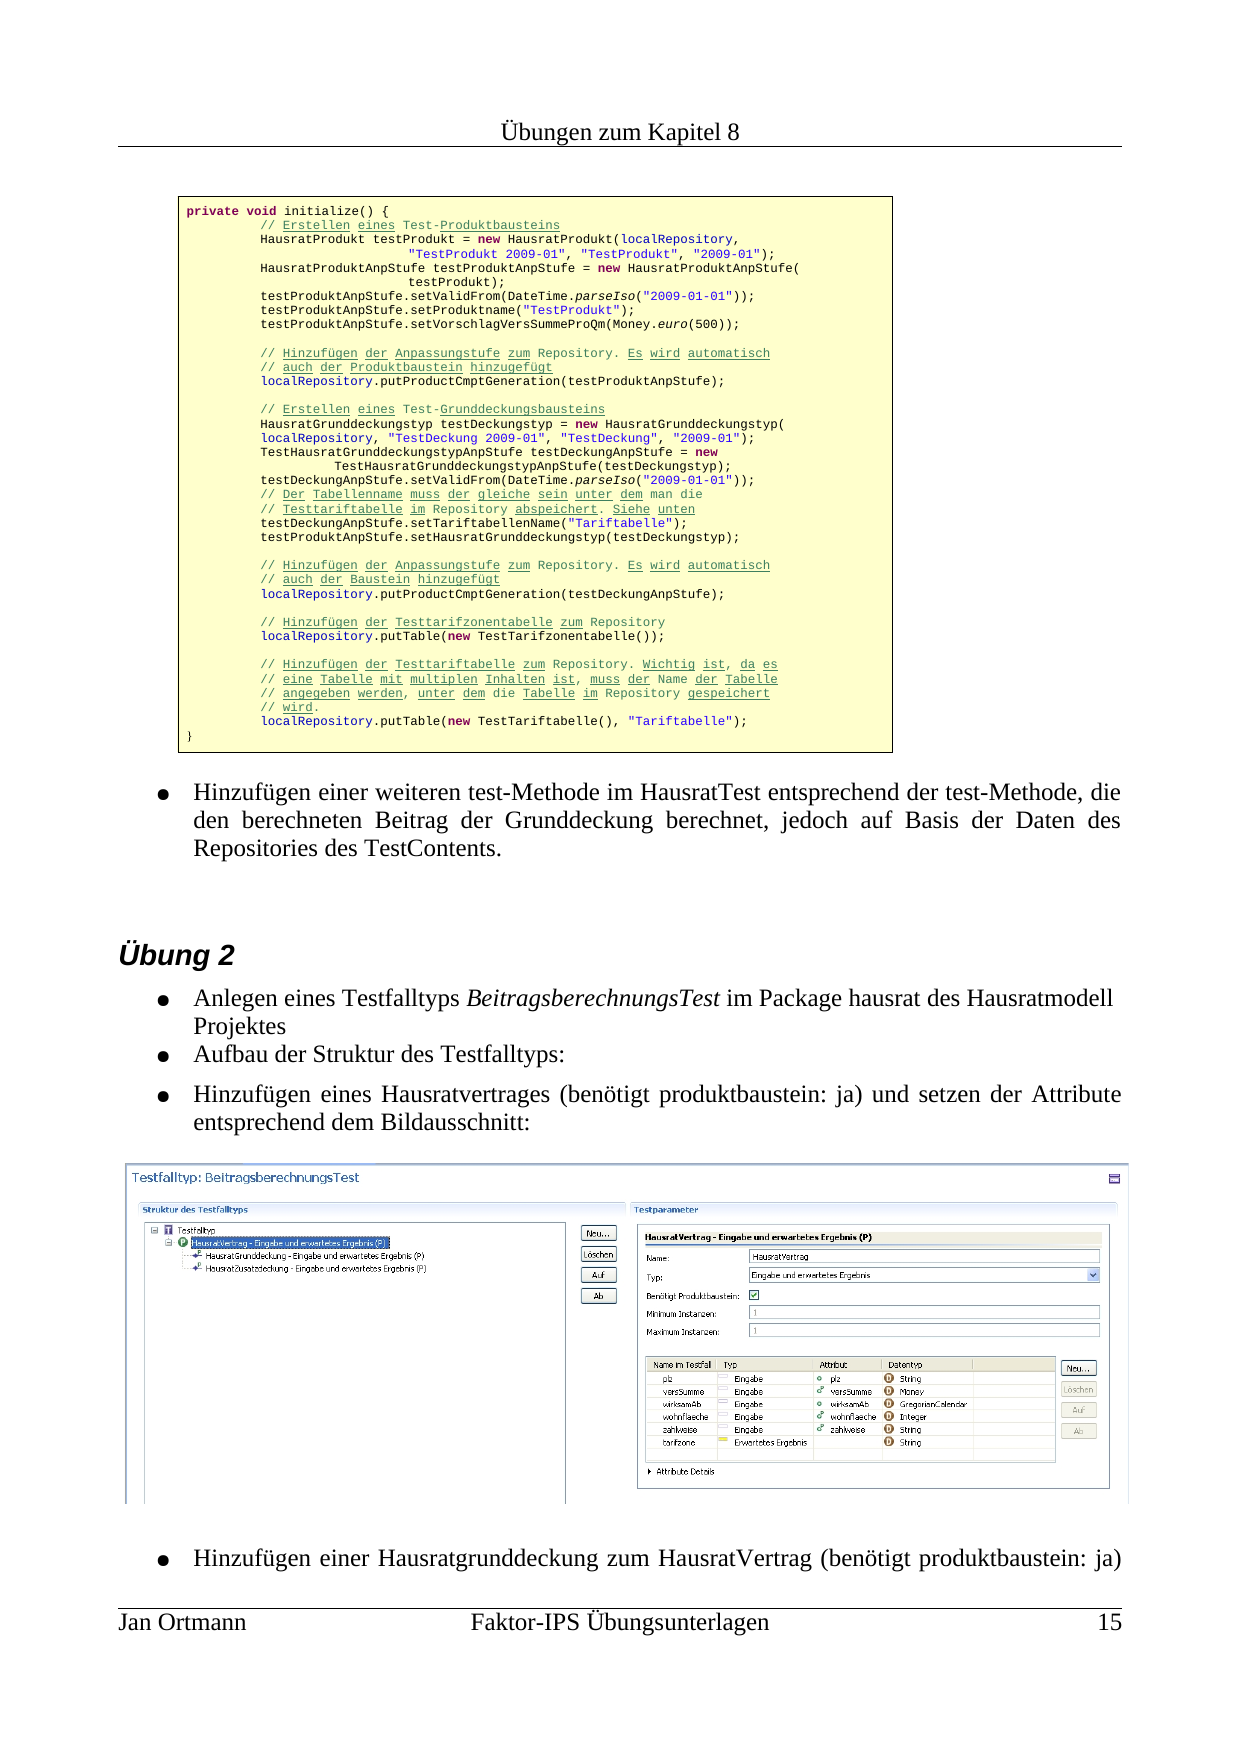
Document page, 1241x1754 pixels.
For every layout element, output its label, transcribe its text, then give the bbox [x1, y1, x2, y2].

text // Der Tabellenname muss der gleiche sein unter dem man die [179, 488, 883, 503]
text testProdukt); [179, 276, 883, 290]
text // Testtariftabelle im Repository abspeichert. Siehe unten [179, 503, 883, 517]
text HausratGrunddeckungstyp testDeckungstyp = new HausratGrunddeckungstyp( [179, 418, 883, 432]
text testDeckungAnpStufe.setValidFrom(DateTime.parseIso("2009-01-01")); [179, 474, 883, 488]
picture [124, 1163, 1129, 1504]
text // wird. [179, 701, 883, 715]
text // angegeben werden, unter dem die Tabelle im Repository gespeichert [179, 687, 883, 701]
text // Erstellen eines Test-Produktbausteins [186, 219, 883, 233]
text // eine Tabelle mit multiplen Inhalten ist, muss der Name der Tabelle [179, 673, 883, 687]
text } [179, 729, 883, 743]
text localRepository, "TestDeckung 2009-01", "TestDeckung", "2009-01"); [179, 432, 883, 446]
text testProduktAnpStufe.setProduktname("TestProdukt"); [179, 304, 883, 318]
text "TestProdukt 2009-01", "TestProdukt", "2009-01"); [179, 248, 883, 262]
subtitle Übung 2 [118, 939, 1122, 972]
text // Erstellen eines Test-Grunddeckungsbausteins [179, 403, 883, 418]
list Anlegen eines Testfalltyps BeitragsberechnungsTest im Package hausrat des Hausratmodell Projektes [156, 984, 1122, 1040]
text HausratProdukt testProdukt = new HausratProdukt(localRepository, [179, 233, 883, 248]
text // Hinzufügen der Testtariftabelle zum Repository. Wichtig ist, da es [179, 658, 883, 673]
text testDeckungAnpStufe.setTariftabellenName("Tariftabelle"); [179, 517, 883, 531]
text // Hinzufügen der Anpassungstufe zum Repository. Es wird automatisch [179, 347, 883, 361]
text testProduktAnpStufe.setValidFrom(DateTime.parseIso("2009-01-01")); [179, 290, 883, 304]
text HausratProduktAnpStufe testProduktAnpStufe = new HausratProduktAnpStufe( [179, 262, 883, 276]
text localRepository.putTable(new TestTariftabelle(), "Tariftabelle"); [179, 715, 883, 729]
text private void initialize() { [186, 205, 883, 219]
text testProduktAnpStufe.setVorschlagVersSummeProQm(Money.euro(500)); [179, 318, 883, 333]
text // Hinzufügen der Anpassungstufe zum Repository. Es wird automatisch [179, 559, 883, 573]
text localRepository.putProductCmptGeneration(testDeckungAnpStufe); [179, 588, 883, 602]
list Hinzufügen eines Hausratvertrages (benötigt produktbaustein: ja) und setzen der Attribute entsprechend dem Bildausschnitt: [156, 1080, 1122, 1136]
text localRepository.putTable(new TestTarifzonentabelle()); [179, 630, 883, 644]
text // Hinzufügen der Testtarifzonentabelle zum Repository [179, 616, 883, 630]
list Aufbau der Struktur des Testfalltyps: [156, 1040, 1122, 1068]
text TestHausratGrunddeckungstypAnpStufe testDeckungAnpStufe = new TestHausratGrunddeckungstypAnpStufe(testDeckungstyp); [186, 446, 883, 474]
text testProduktAnpStufe.setHausratGrunddeckungstyp(testDeckungstyp); [179, 531, 883, 545]
text localRepository.putProductCmptGeneration(testProduktAnpStufe); [179, 375, 883, 389]
list Hinzufügen einer Hausratgrunddeckung zum HausratVertrag (benötigt produktbaustein: ja) [156, 1544, 1122, 1572]
text // auch der Baustein hinzugefügt [179, 573, 883, 588]
list Hinzufügen einer weiteren test-Methode im HausratTest entsprechend der test-Methode, die den berechneten Beitrag der Grunddeckung berechnet, jedoch auf Basis der Daten des Repositories des TestContents. [156, 778, 1122, 862]
text // auch der Produktbaustein hinzugefügt [179, 361, 883, 375]
